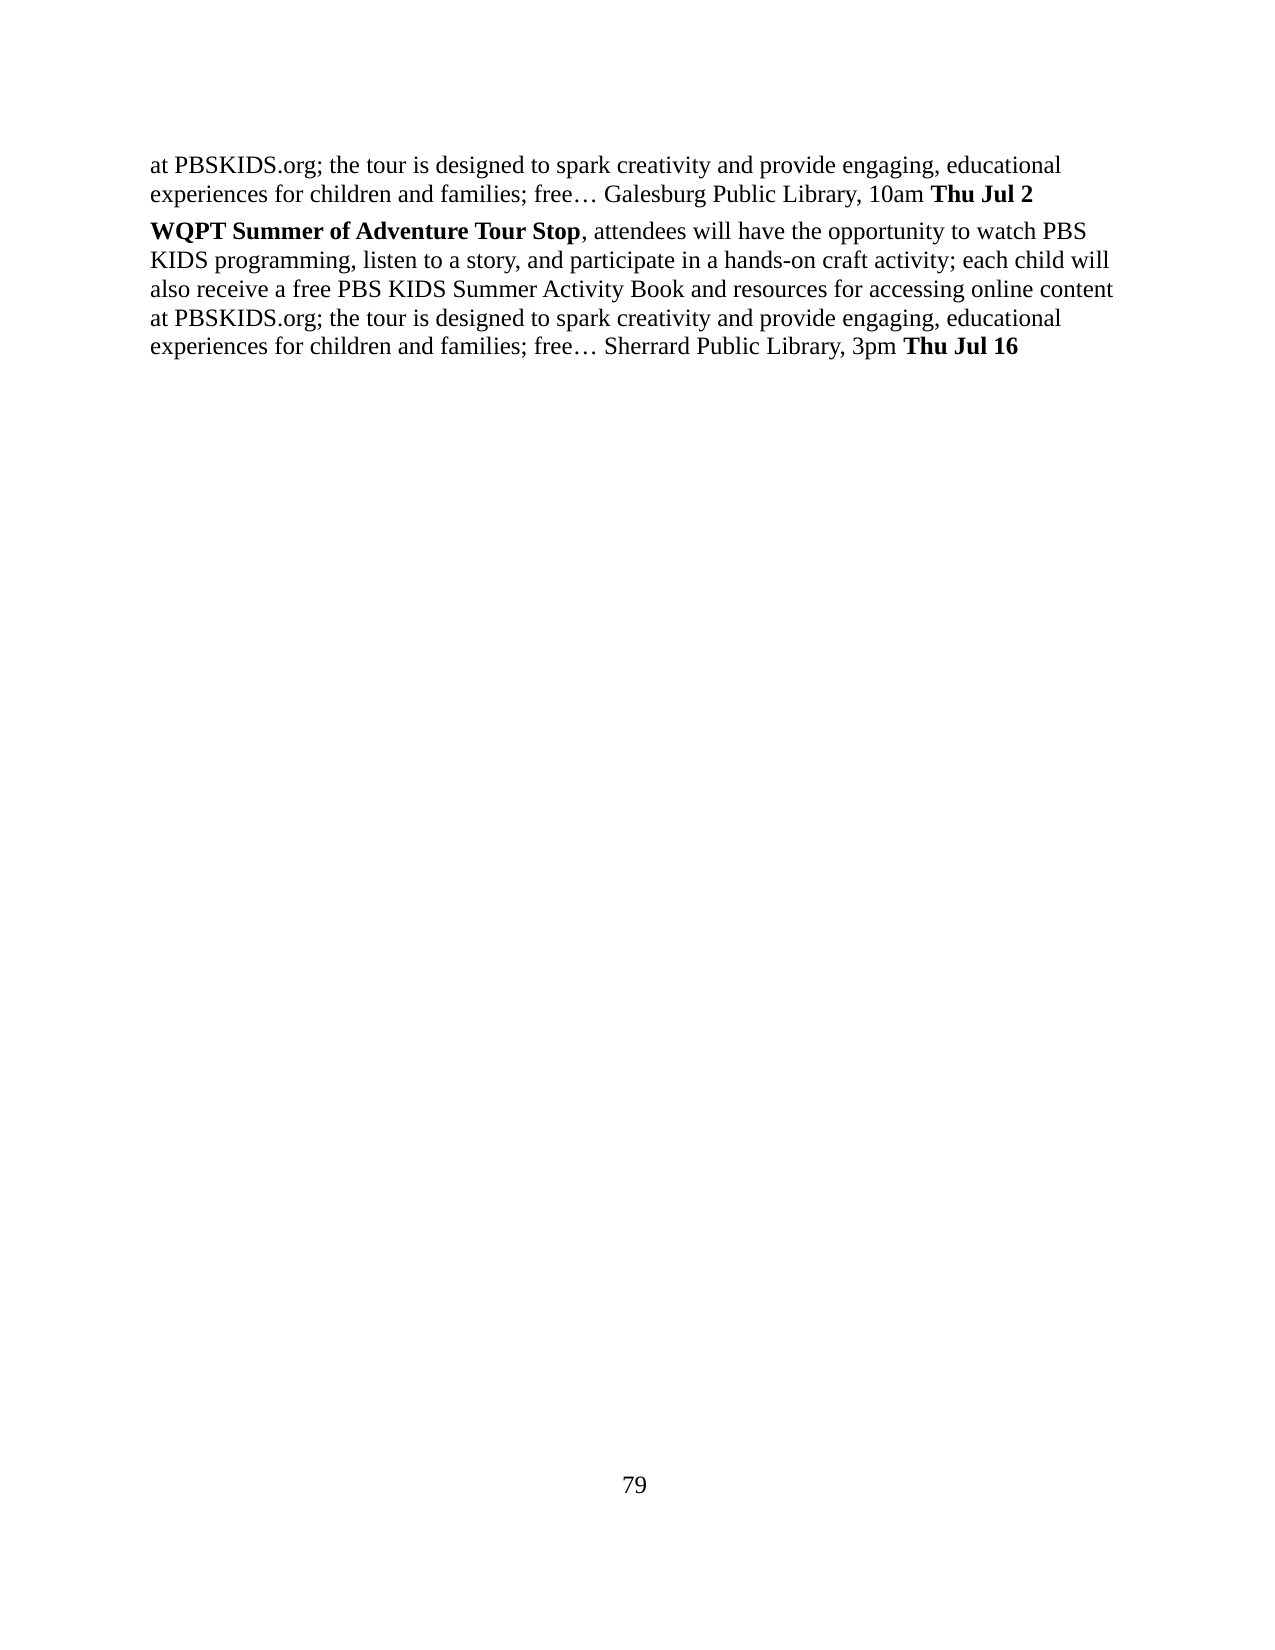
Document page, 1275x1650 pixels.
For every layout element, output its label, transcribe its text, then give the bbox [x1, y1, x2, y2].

text WQPT Summer of Adventure Tour Stop, attendees will have the opportunity to watch PBS KIDS programming, listen to a story, and participate in a hands-on craft activity; each child will also receive a free PBS KIDS Summer Activity Book and resources for accessing online content at PBSKIDS.org; the tour is designed to spark creativity and provide engaging, educational experiences for children and families; free… Sherrard Public Library, 3pm Thu Jul 16 [150, 216, 1125, 360]
text at PBSKIDS.org; the tour is designed to spark creativity and provide engaging, educational experiences for children and families; free… Galesburg Public Library, 10am Thu Jul 2 [150, 150, 1125, 207]
